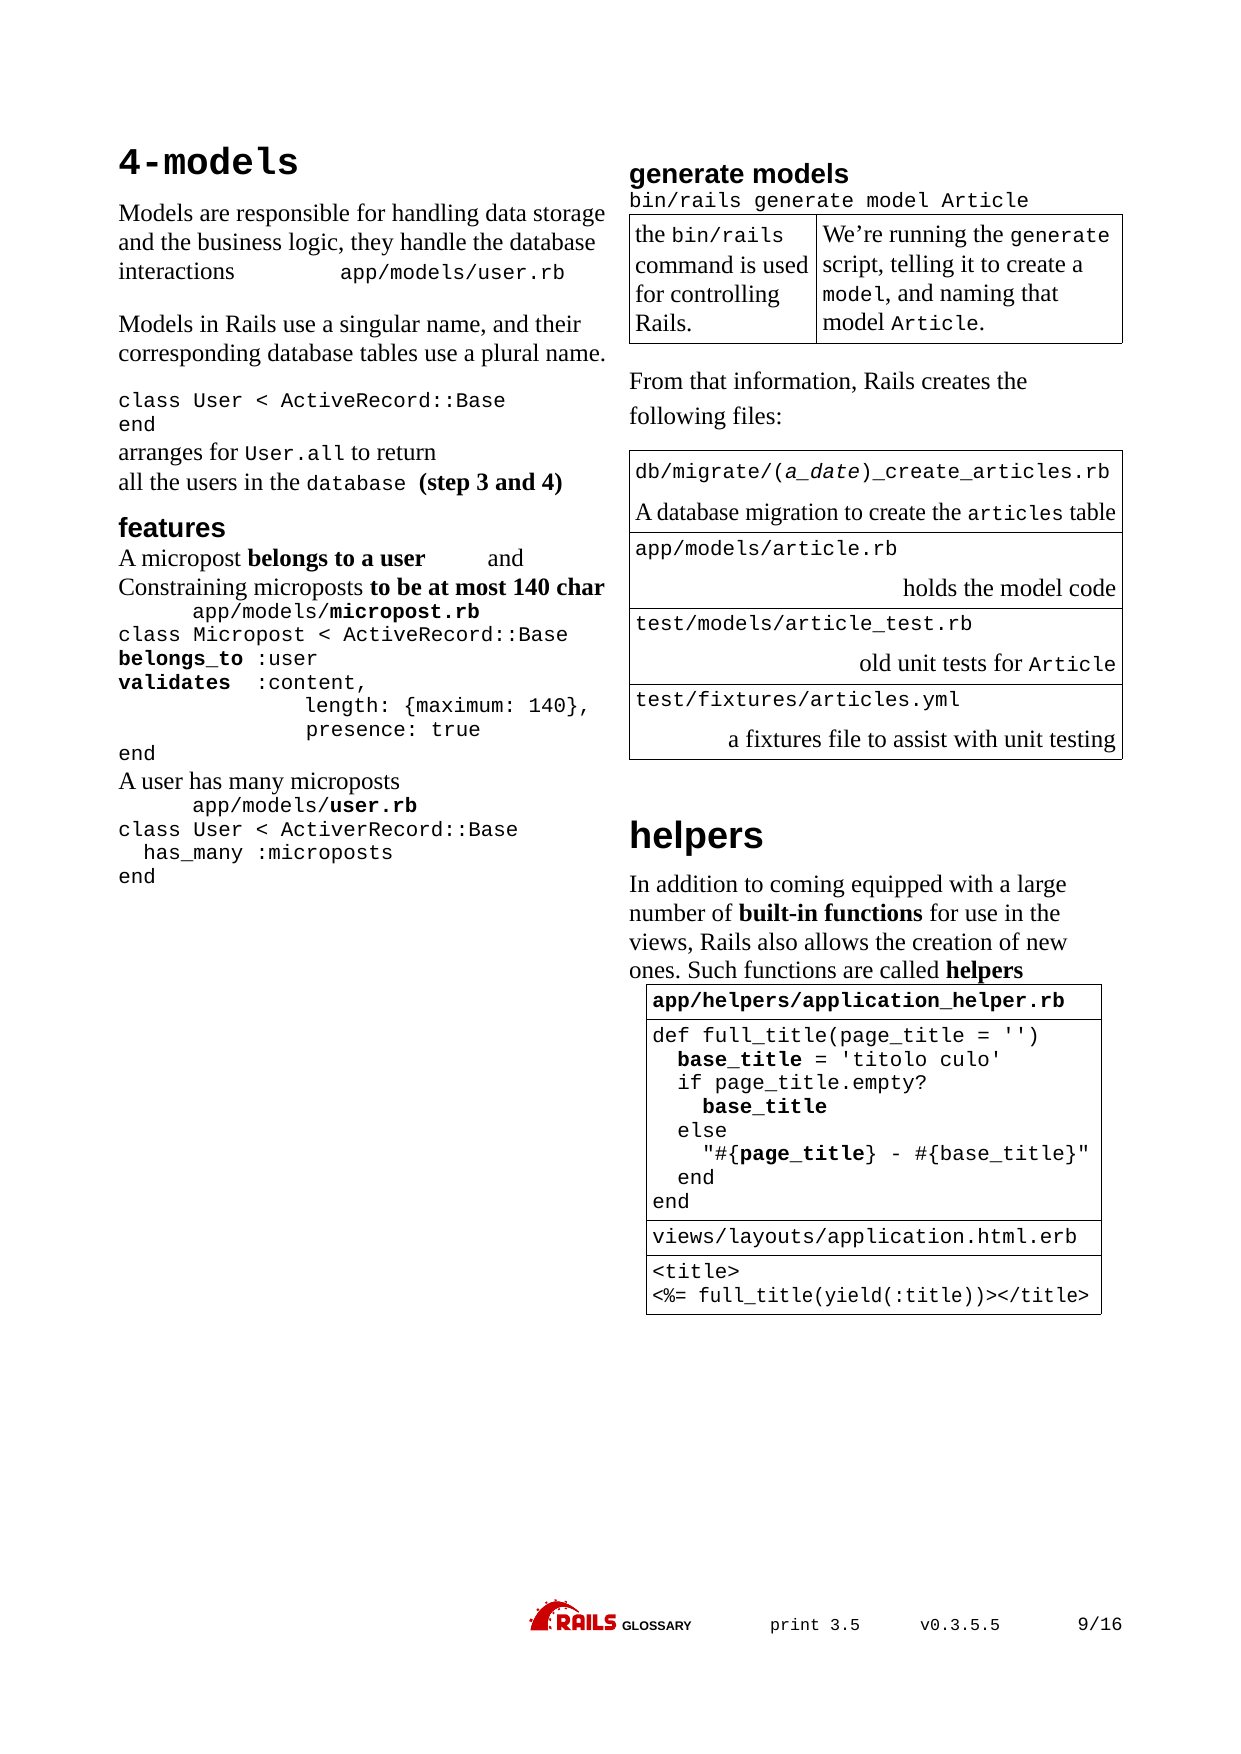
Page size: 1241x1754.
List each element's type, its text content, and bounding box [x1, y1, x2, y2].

table_cell app/models/article.rb [630, 533, 1122, 567]
text From that information, Rails creates the following files: [629, 366, 1122, 429]
table_cell test/models/article_test.rb [630, 609, 1122, 643]
subtitle features [118, 511, 611, 543]
text Constraining microposts to be at most 140 char [118, 572, 611, 601]
text end [118, 414, 611, 437]
text validates :content, [118, 672, 611, 695]
text class User < ActiverRecord::Base [118, 819, 611, 842]
text In addition to coming equipped with a large number of built-in functions for use in the views, Rails also allows the creation of new ones. Such functions are called helpers [629, 869, 1122, 984]
text all the users in the database (step 3 and 4) [118, 467, 611, 497]
text class Micropost < ActiveRecord::Base [118, 624, 611, 648]
table_cell old unit tests for Article [630, 643, 1122, 684]
text end [118, 866, 611, 890]
table_header app/helpers/application_helper.rb [647, 985, 1101, 1019]
text Models in Rails use a singular name, and their corresponding database tables use a plural name. [118, 309, 611, 367]
table_cell A database migration to create the articles table [630, 491, 1122, 532]
text belongs_to :user [118, 648, 611, 672]
text presence: true [118, 719, 611, 743]
text Models are responsible for handling data storage and the business logic, they handle the database interactions app/models/user.rb [118, 198, 611, 285]
subtitle helpers [629, 813, 1122, 857]
table_header We’re running the generate script, telling it to create a model, and naming that model Article. [817, 215, 1122, 342]
text arranges for User.all to return [118, 437, 611, 467]
text app/models/user.rb [118, 795, 611, 819]
text end [118, 743, 611, 766]
text A user has many microposts [118, 766, 611, 795]
subtitle generate models [629, 158, 1122, 190]
subtitle 4-models [118, 143, 611, 186]
table_cell holds the model code [630, 567, 1122, 607]
table_cell <title> <%= full_title(yield(:title))></title> [647, 1256, 1101, 1314]
text app/models/micropost.rb [118, 601, 611, 624]
text length: {maximum: 140}, [118, 695, 611, 719]
table_cell def full_title(page_title = '') base_title = 'titolo culo' if page_title.empty? base_title else "#{page_title} - #{base_title}" end end [647, 1020, 1101, 1220]
text has_many :microposts [118, 842, 611, 866]
table_cell test/fixtures/articles.yml [630, 685, 1122, 719]
table_cell a fixtures file to assist with unit testing [630, 719, 1122, 759]
text A micropost belongs to a user and [118, 543, 611, 572]
text bin/rails generate model Article [629, 190, 1122, 213]
table_cell views/layouts/application.html.erb [647, 1221, 1101, 1255]
text class User < ActiveRecord::Base [118, 390, 611, 414]
table_header the bin/rails command is used for controlling Rails. [630, 215, 816, 342]
table_header db/migrate/(a_date)_create_articles.rb [630, 451, 1122, 491]
